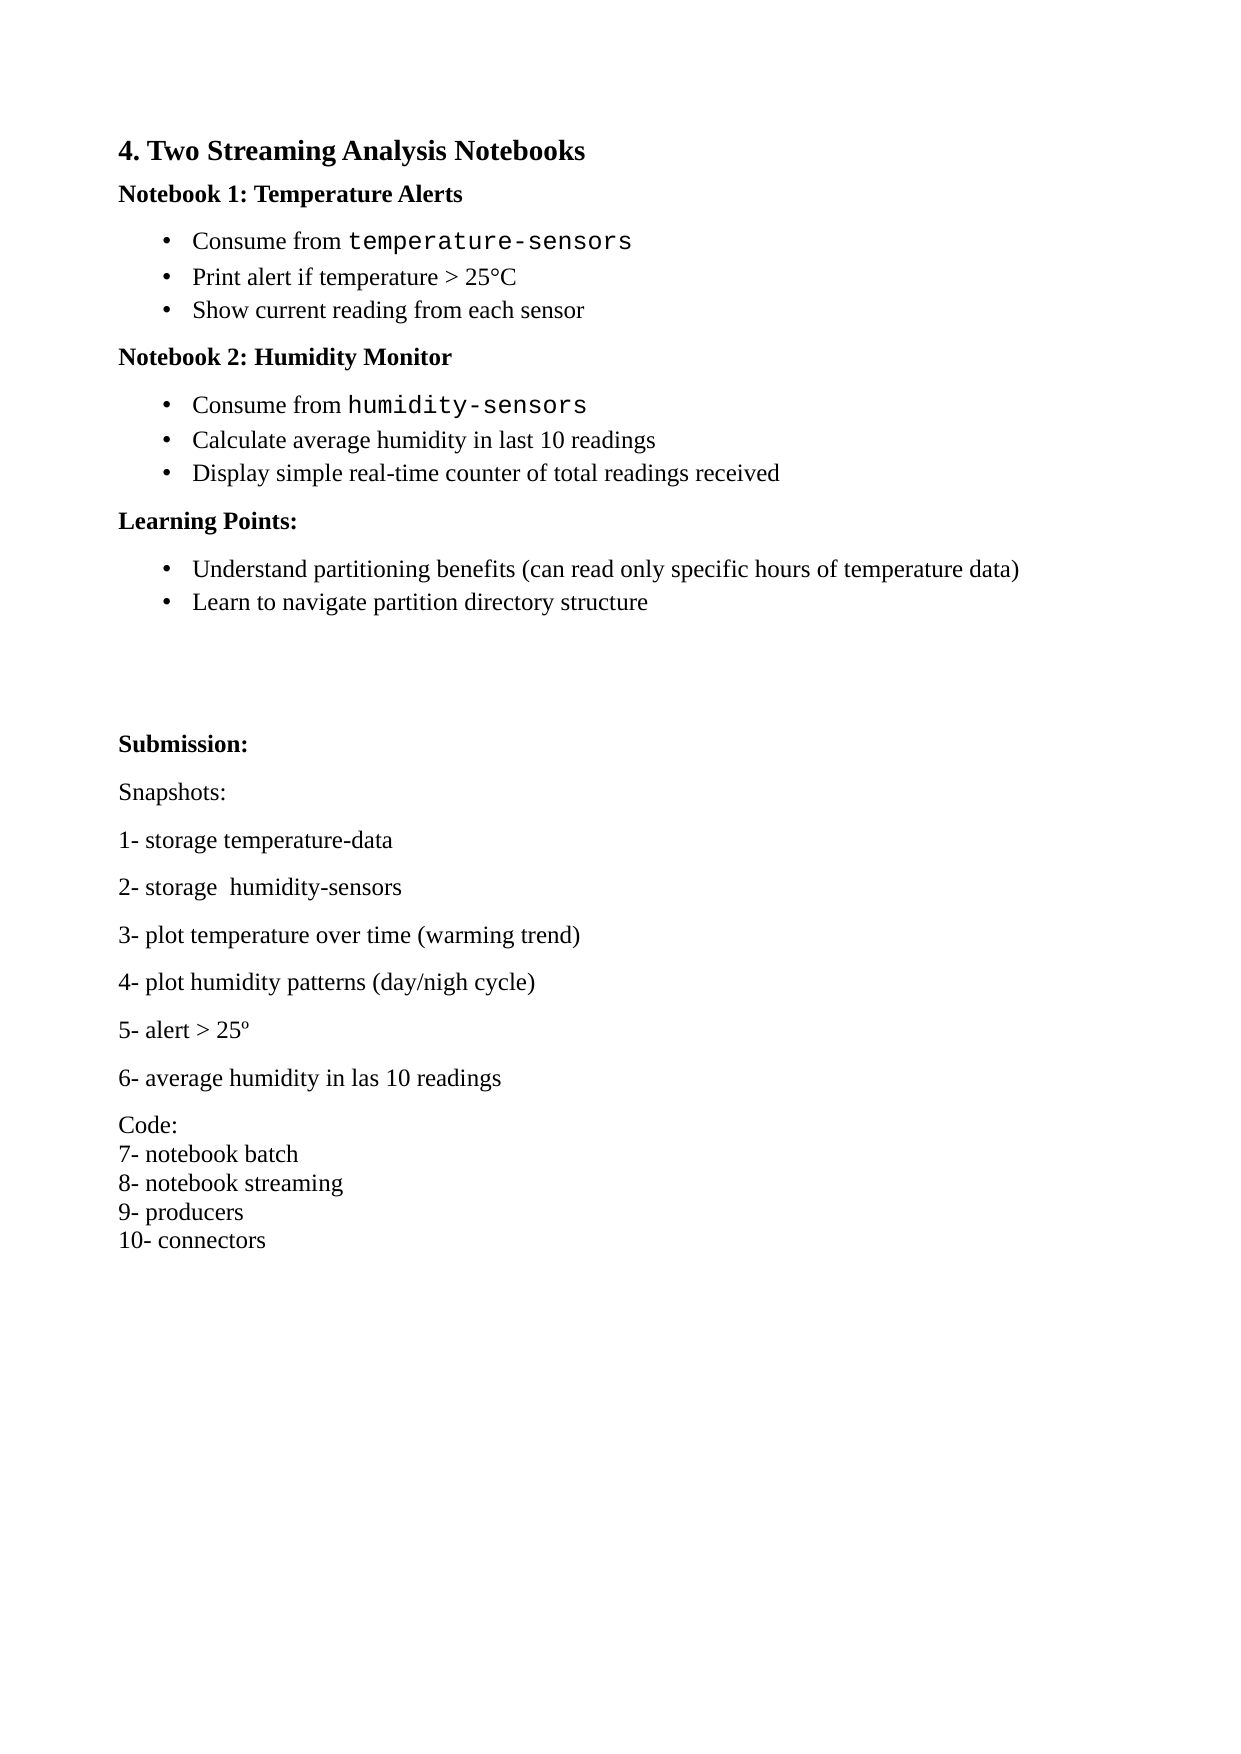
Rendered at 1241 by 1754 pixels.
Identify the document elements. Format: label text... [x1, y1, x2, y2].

text Snapshots: [118, 777, 1122, 806]
text 10- connectors [118, 1225, 1122, 1254]
text 2- storage humidity-sensors [118, 872, 1122, 901]
text 4- plot humidity patterns (day/nigh cycle) [118, 967, 1122, 996]
text Notebook 1: Temperature Alerts [118, 179, 1122, 207]
list Learn to navigate partition directory structure [162, 587, 1122, 615]
text Submission: [118, 729, 1122, 758]
list Display simple real-time counter of total readings received [162, 458, 1122, 487]
text Learning Points: [118, 506, 1122, 535]
list Consume from temperature-sensors [162, 226, 1122, 257]
list Calculate average humidity in last 10 readings [162, 425, 1122, 454]
text 1- storage temperature-data [118, 825, 1122, 853]
text 7- notebook batch [118, 1139, 1122, 1168]
list Understand partitioning benefits (can read only specific hours of temperature data) [162, 554, 1122, 582]
list Consume from humidity-sensors [162, 390, 1122, 421]
list Show current reading from each sensor [162, 295, 1122, 323]
subtitle 4. Two Streaming Analysis Notebooks [118, 133, 1122, 166]
text 5- alert > 25º [118, 1015, 1122, 1044]
text 9- producers [118, 1197, 1122, 1225]
list Print alert if temperature > 25°C [162, 262, 1122, 291]
text 8- notebook streaming [118, 1168, 1122, 1197]
text Notebook 2: Humidity Monitor [118, 342, 1122, 371]
text Code: [118, 1110, 1122, 1139]
text 3- plot temperature over time (warming trend) [118, 920, 1122, 949]
text 6- average humidity in las 10 readings [118, 1063, 1122, 1091]
